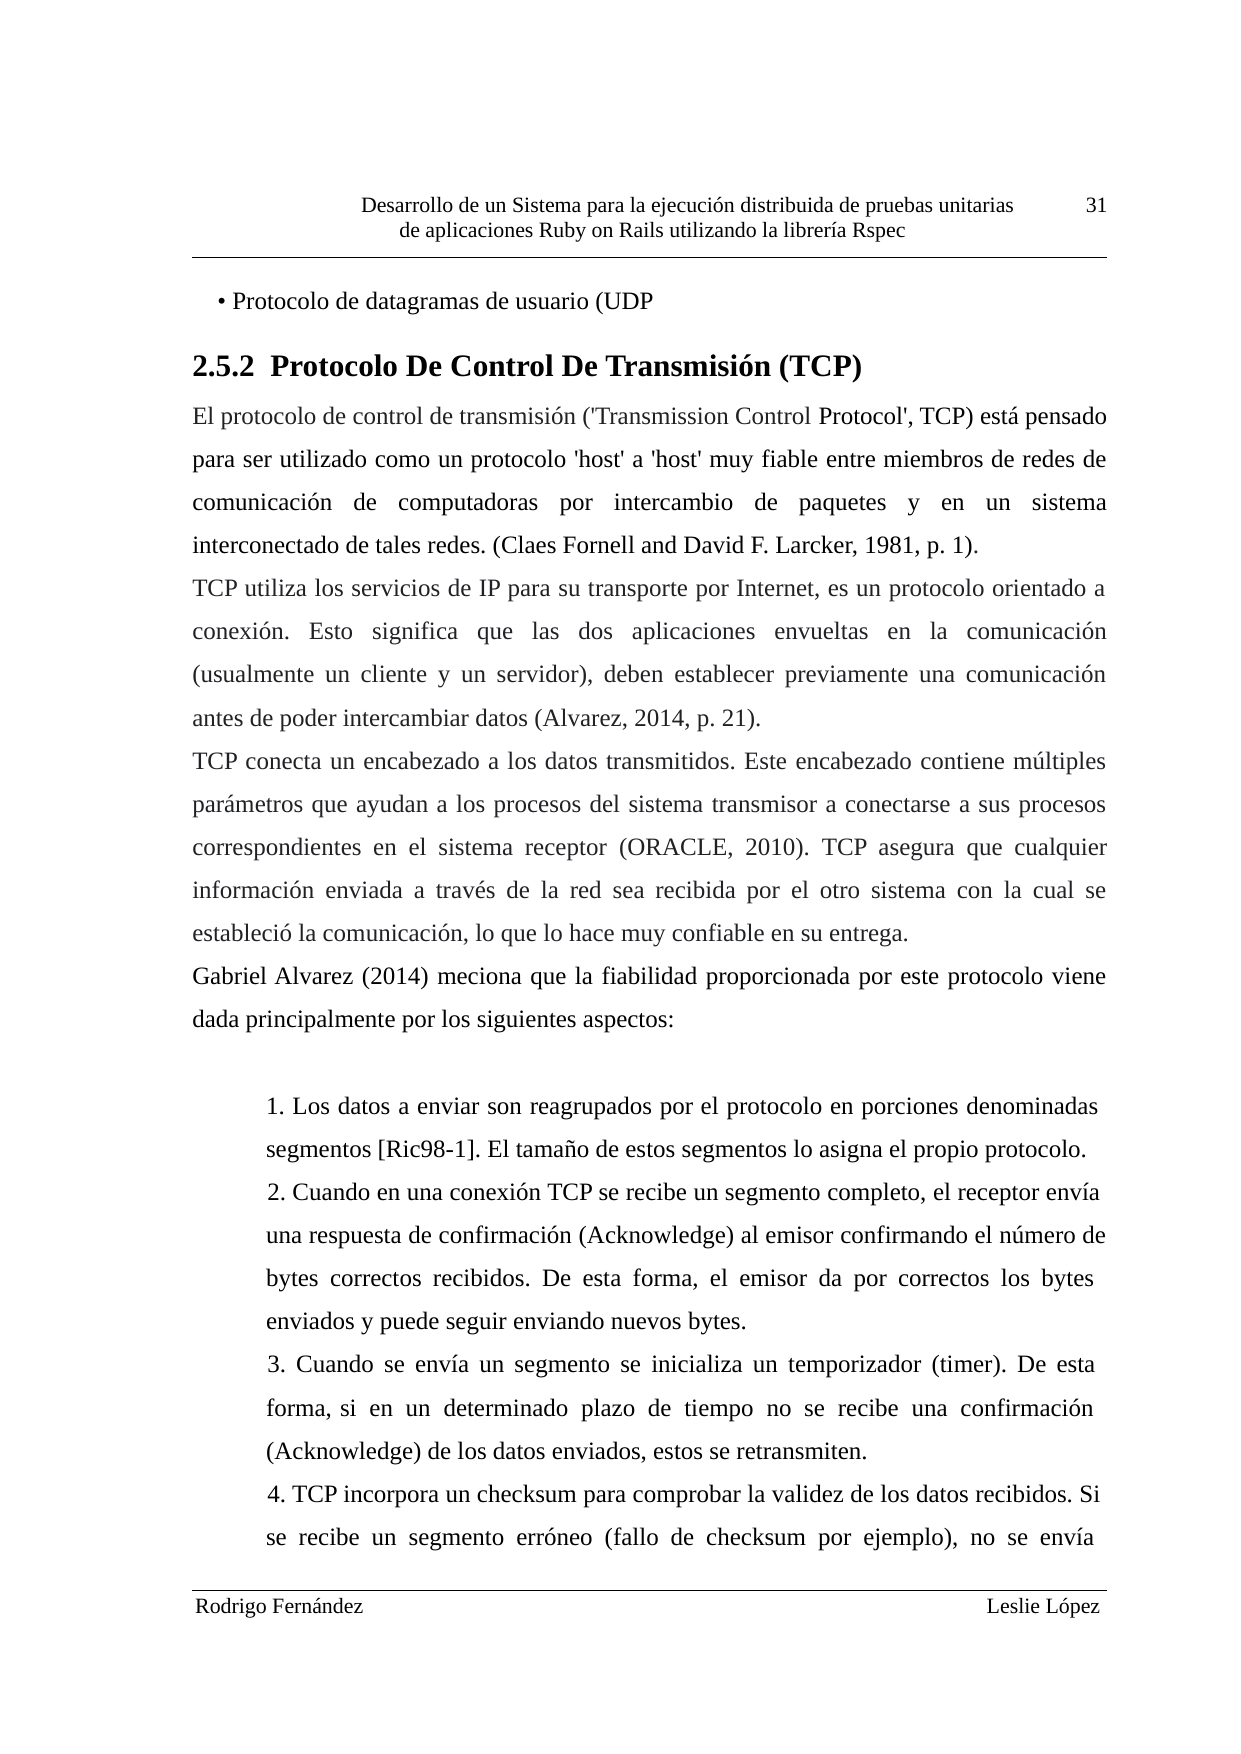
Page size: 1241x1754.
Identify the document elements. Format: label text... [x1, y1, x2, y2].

subtitle protocolo de control de transmisión (TCP) [192, 347, 1107, 383]
text El protocolo de control de transmisión ('Transmission Control Protocol', TCP) está pensado para ser utilizado como un protocolo 'host' a 'host' muy fiable entre miembros de redes de comunicación de computadoras por intercambio de paquetes y en un sistema interconectado de tales redes. (Claes Fornell and David F. Larcker, 1981, p. 1)⁠. [192, 401, 1107, 559]
text 4. TCP incorpora un checksum para comprobar la validez de los datos recibidos. Si se recibe un segmento erróneo (fallo de checksum por ejemplo), no se envía [192, 1479, 1107, 1551]
text 1. Los datos a enviar son reagrupados por el protocolo en porciones denominadas segmentos [Ric98-1]. El tamaño de estos segmentos lo asigna el propio protocolo. [192, 1091, 1107, 1163]
text 3. Cuando se envía un segmento se inicializa un temporizador (timer). De esta forma, si en un determinado plazo de tiempo no se recibe una confirmación (Acknowledge) de los datos enviados, estos se retransmiten. [192, 1349, 1107, 1464]
text • Protocolo de datagramas de usuario (UDP [192, 286, 1107, 315]
text 2. Cuando en una conexión TCP se recibe un segmento completo, el receptor envía una respuesta de confirmación (Acknowledge) al emisor confirmando el número de bytes correctos recibidos. De esta forma, el emisor da por correctos los bytes enviados y puede seguir enviando nuevos bytes. [192, 1177, 1107, 1335]
text Gabriel Alvarez (2014)⁠ meciona que la fiabilidad proporcionada por este protocolo viene dada principalmente por los siguientes aspectos: [192, 961, 1107, 1033]
text TCP utiliza los servicios de IP para su transporte por Internet, es un protocolo orientado a conexión. Esto significa que las dos aplicaciones envueltas en la comunicación (usualmente un cliente y un servidor), deben establecer previamente una comunicación antes de poder intercambiar datos (Alvarez, 2014, p. 21). [192, 573, 1107, 731]
text TCP conecta un encabezado a los datos transmitidos. Este encabezado contiene múltiples parámetros que ayudan a los procesos del sistema transmisor a conectarse a sus procesos correspondientes en el sistema receptor (ORACLE, 2010). TCP asegura que cualquier información enviada a través de la red sea recibida por el otro sistema con la cual se estableció la comunicación, lo que lo hace muy confiable en su entrega. [192, 746, 1107, 947]
